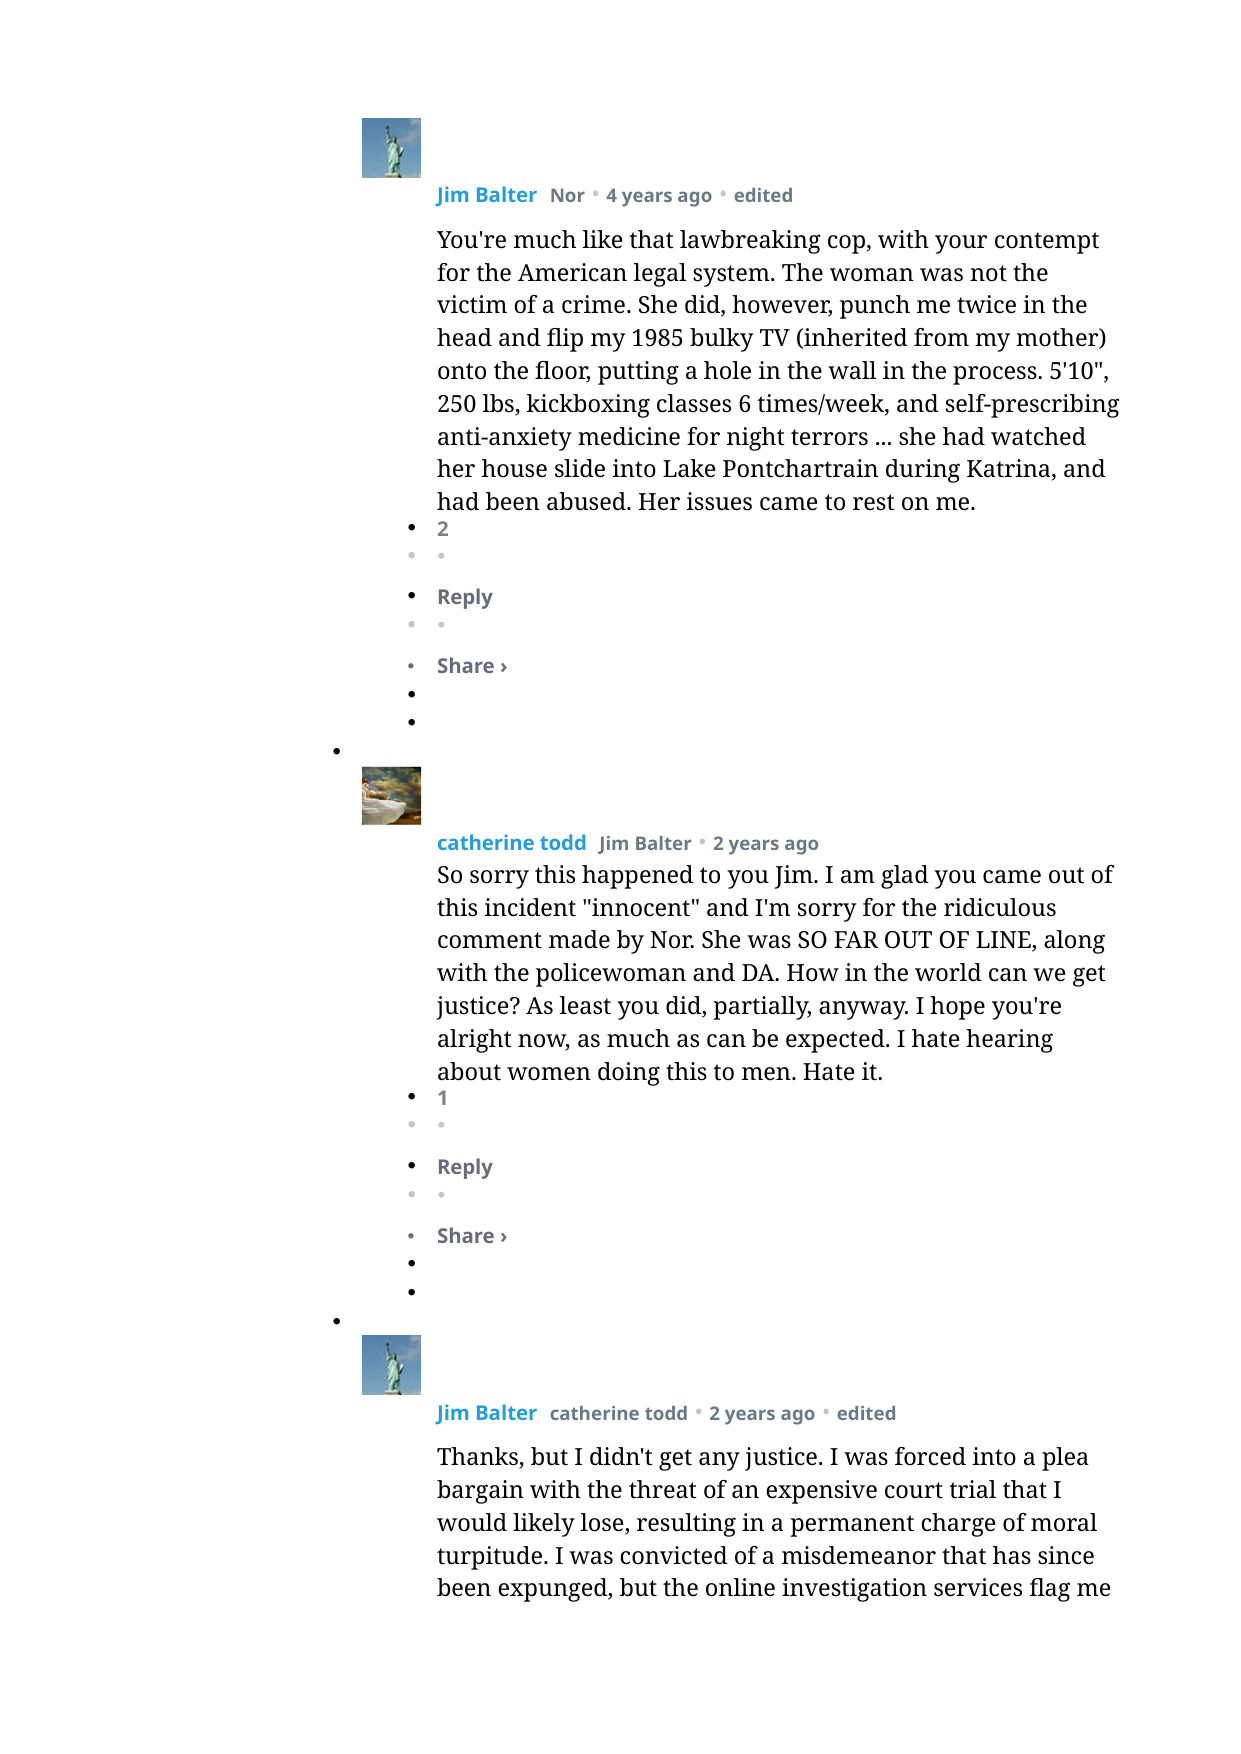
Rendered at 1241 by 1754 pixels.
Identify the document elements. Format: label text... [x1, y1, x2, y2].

list Share › [437, 652, 1122, 680]
list Jim Balter catherine todd • 2 years ago • edited [437, 1395, 1122, 1427]
list Thanks, but I didn't get any justice. I was forced into a plea bargain with the threat of an expensive court trial that I would likely lose, resulting in a permanent charge of moral turpitude. I was convicted of a misdemeanor that has since been expunged, but the online investigation services flag me [437, 1440, 1122, 1604]
picture [361, 1335, 422, 1395]
list Share › [437, 1222, 1122, 1249]
list Reply [437, 1152, 1111, 1180]
list 2 [437, 517, 1111, 541]
list • [437, 610, 1111, 639]
picture [361, 766, 422, 826]
list • [437, 1111, 1111, 1139]
list 1 [437, 1087, 1111, 1111]
list Reply [437, 583, 1111, 610]
list You're much like that lawbreaking cop, with your contempt for the American legal system. The woman was not the victim of a crime. She did, however, punch me twice in the head and flip my 1985 bulky TV (inherited from my mother) onto the floor, putting a hole in the wall in the process. 5'10", 250 lbs, kickboxing classes 6 times/week, and self-prescribing anti-anxiety medicine for night terrors ... she had watched her house slide into Lake Pontchartrain during Katrina, and had been abused. Her issues came to rest on me. [437, 222, 1122, 517]
list So sorry this happened to you Jim. I am glad you came out of this incident "innocent" and I'm sorry for the ridiculous comment made by Nor. She was SO FAR OUT OF LINE, along with the policewoman and DA. How in the world can we get justice? As least you did, partially, anyway. I hope you're alright now, as much as can be expected. I hate hearing about women doing this to men. Hate it. [437, 857, 1122, 1087]
list Jim Balter Nor • 4 years ago • edited [437, 177, 1122, 209]
picture [361, 118, 422, 178]
list • [437, 541, 1111, 570]
list catherine todd Jim Balter • 2 years ago [437, 825, 1122, 857]
list • [437, 1180, 1111, 1209]
